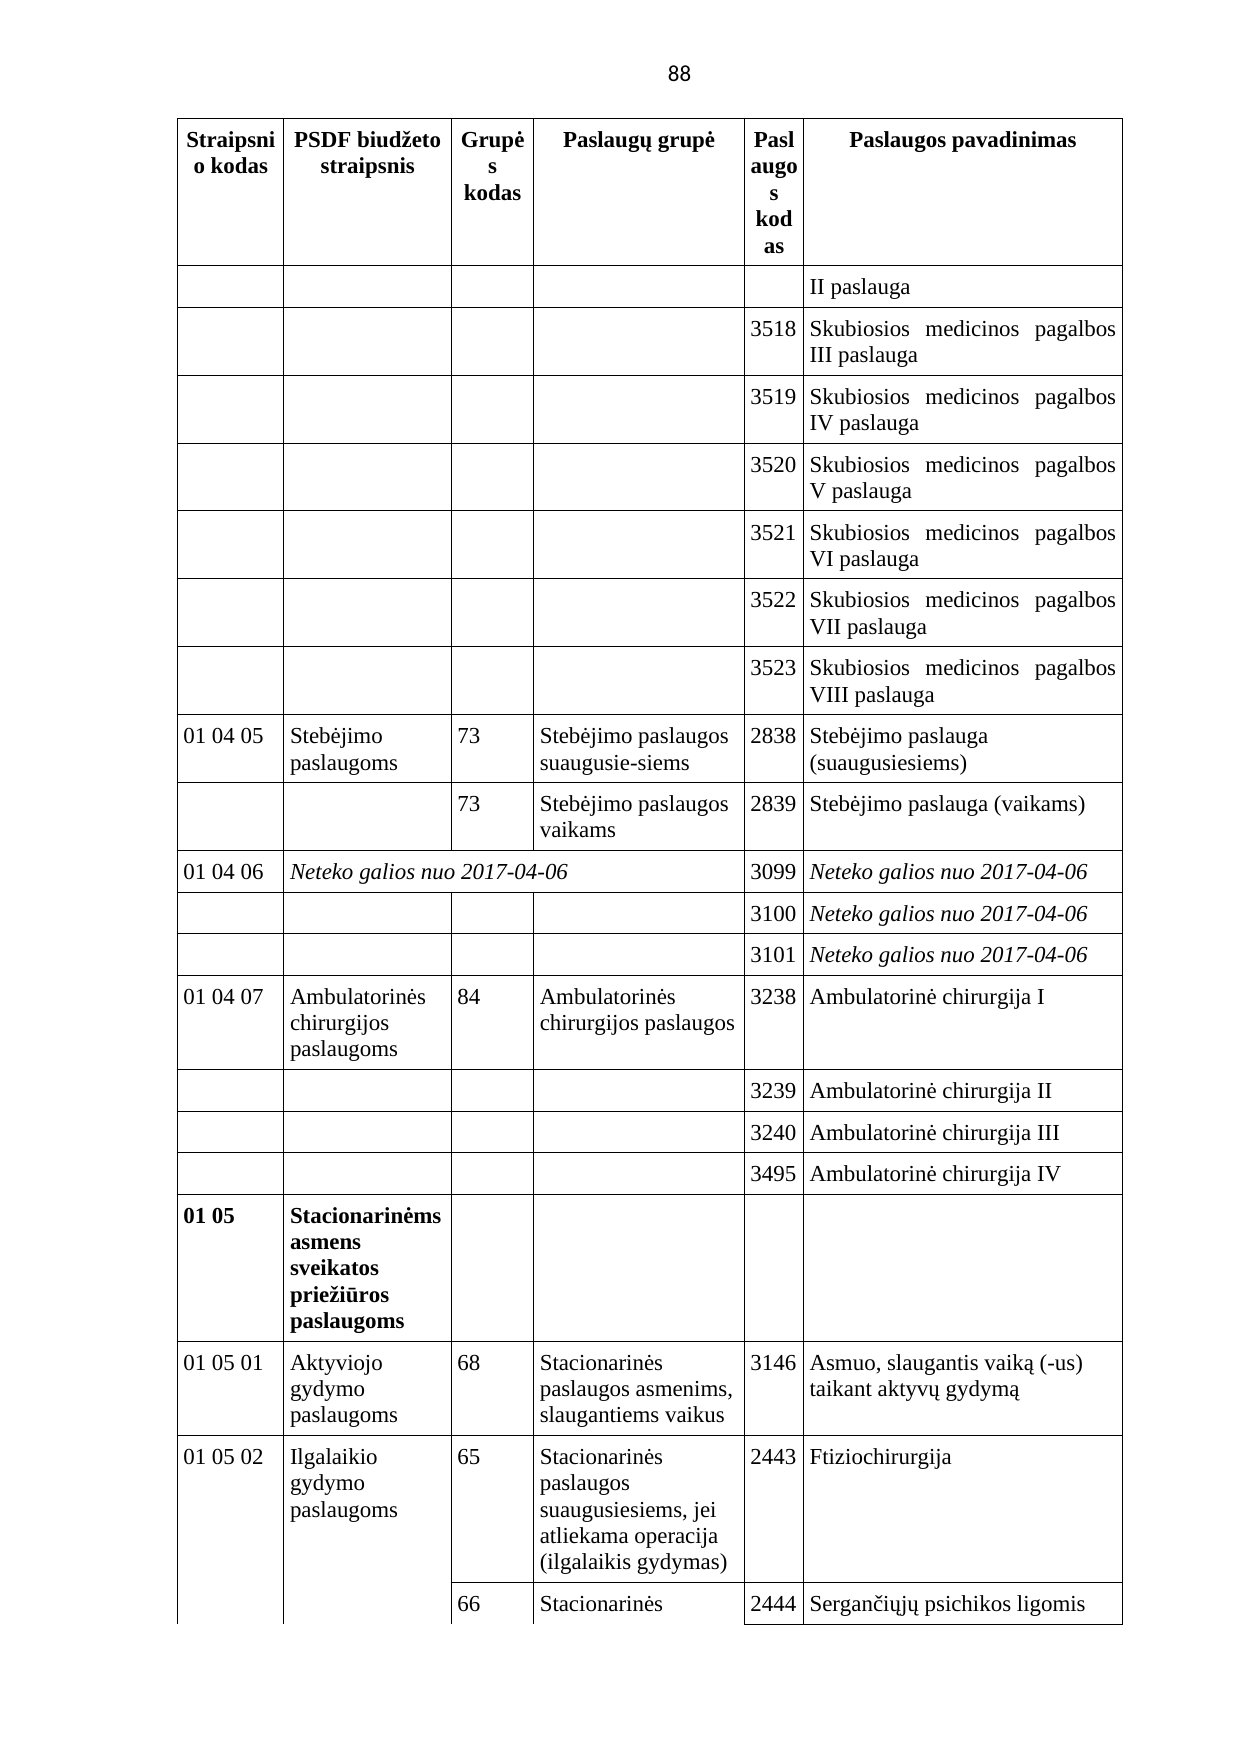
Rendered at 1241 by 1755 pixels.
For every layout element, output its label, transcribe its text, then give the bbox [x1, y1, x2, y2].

table_cell 68 [452, 1342, 533, 1435]
table_cell Neteko galios nuo 2017-04-06 [804, 851, 1122, 892]
table_cell 2838 [745, 715, 803, 782]
table_cell [178, 266, 283, 307]
table_cell 3099 [745, 851, 803, 892]
table_cell [452, 1112, 533, 1152]
table_cell 3146 [745, 1342, 803, 1435]
table_cell [452, 579, 533, 646]
table_cell [284, 783, 451, 850]
table_cell [452, 934, 533, 975]
table_header Paslaugų grupė [534, 119, 744, 265]
table_cell Stacionarinės paslaugos asmenims, slaugantiems vaikus [534, 1342, 744, 1435]
table_header Grupės kodas [452, 119, 533, 265]
table_cell Neteko galios nuo 2017-04-06 [804, 934, 1122, 975]
table_cell Ambulatorinė chirurgija II [804, 1070, 1122, 1111]
table_cell Sergančiųjų psichikos ligomis [804, 1583, 1122, 1623]
table_cell Asmuo, slaugantis vaiką (-us) taikant aktyvų gydymą [804, 1342, 1122, 1435]
table_cell 3100 [745, 893, 803, 933]
table_cell 3239 [745, 1070, 803, 1111]
table_cell 3521 [745, 511, 803, 578]
table_cell 3520 [745, 444, 803, 510]
table_cell [178, 893, 283, 933]
table_cell Ambulatorinės chirurgijos paslaugos [534, 976, 744, 1069]
table_cell [284, 579, 451, 646]
table_cell [178, 1070, 283, 1111]
table_cell [534, 893, 744, 933]
table_cell [178, 783, 283, 850]
table_cell [178, 1153, 283, 1194]
table_cell Neteko galios nuo 2017-04-06 [284, 851, 744, 892]
table_cell 3523 [745, 647, 803, 714]
table_cell [745, 266, 803, 307]
table_header Paslaugos kodas [745, 119, 803, 265]
table_cell Stebėjimo paslauga (vaikams) [804, 783, 1122, 850]
table_cell [284, 1153, 451, 1194]
table_cell Stebėjimo paslauga (suaugusiesiems) [804, 715, 1122, 782]
table_cell [452, 1070, 533, 1111]
table_cell [534, 1153, 744, 1194]
table_cell [178, 444, 283, 510]
table_cell [284, 266, 451, 307]
table_header Paslaugos pavadinimas [804, 119, 1122, 265]
table_cell [534, 1112, 744, 1152]
table_cell Ambulatorinė chirurgija I [804, 976, 1122, 1069]
table_cell 3495 [745, 1153, 803, 1194]
table_cell 73 [452, 715, 533, 782]
table_cell II paslauga [804, 266, 1122, 307]
table_cell Skubiosios medicinos pagalbos VI paslauga [804, 511, 1122, 578]
table_cell [534, 1070, 744, 1111]
table_cell [178, 1112, 283, 1152]
table_cell Stebėjimo paslaugos suaugusie-siems [534, 715, 744, 782]
table_cell [284, 444, 451, 510]
table_cell 01 04 06 [178, 851, 283, 892]
table_cell 3101 [745, 934, 803, 975]
table_cell 3519 [745, 376, 803, 442]
table_cell [745, 1195, 803, 1341]
table_cell [452, 376, 533, 442]
table_cell Stacionarinės [534, 1583, 744, 1623]
table_cell 01 05 [178, 1195, 283, 1341]
table_cell [284, 934, 451, 975]
table_cell 3518 [745, 308, 803, 374]
table_cell [534, 266, 744, 307]
table_cell 84 [452, 976, 533, 1069]
table_cell Stebėjimo paslaugos vaikams [534, 783, 744, 850]
table_cell [178, 376, 283, 442]
table_cell Stebėjimo paslaugoms [284, 715, 451, 782]
table_cell 01 04 05 [178, 715, 283, 782]
table_cell [284, 376, 451, 442]
table_cell [284, 308, 451, 374]
table_cell Ambulatorinė chirurgija IV [804, 1153, 1122, 1194]
table_cell [452, 444, 533, 510]
table_header PSDF biudžeto straipsnis [284, 119, 451, 265]
table_cell Aktyviojo gydymo paslaugoms [284, 1342, 451, 1435]
table_cell 3522 [745, 579, 803, 646]
table_cell [534, 1195, 744, 1341]
table_cell Ambulatorinės chirurgijos paslaugoms [284, 976, 451, 1069]
table_cell Stacionarinėms asmens sveikatos priežiūros paslaugoms [284, 1195, 451, 1341]
table_cell 01 05 01 [178, 1342, 283, 1435]
table_cell Skubiosios medicinos pagalbos IV paslauga [804, 376, 1122, 442]
table_cell [284, 511, 451, 578]
table_cell [284, 647, 451, 714]
table_cell [284, 1070, 451, 1111]
table_cell 01 04 07 [178, 976, 283, 1069]
table_cell [804, 1195, 1122, 1341]
table_cell [452, 647, 533, 714]
table_cell 65 [452, 1436, 533, 1582]
table_cell [178, 511, 283, 578]
table_cell [284, 1112, 451, 1152]
table_cell Skubiosios medicinos pagalbos VIII paslauga [804, 647, 1122, 714]
table_cell [452, 511, 533, 578]
table_cell 3240 [745, 1112, 803, 1152]
table_cell [452, 266, 533, 307]
table_cell [178, 647, 283, 714]
table_cell Ambulatorinė chirurgija III [804, 1112, 1122, 1152]
table_cell Skubiosios medicinos pagalbos VII paslauga [804, 579, 1122, 646]
table_cell [452, 1195, 533, 1341]
table_cell [178, 934, 283, 975]
table_cell [534, 934, 744, 975]
table_cell [534, 444, 744, 510]
table_cell [534, 376, 744, 442]
table_cell Skubiosios medicinos pagalbos V paslauga [804, 444, 1122, 510]
table_cell Neteko galios nuo 2017-04-06 [804, 893, 1122, 933]
table_cell 01 05 02 [178, 1436, 283, 1582]
table_cell [534, 579, 744, 646]
table_cell [534, 511, 744, 578]
table_cell 2443 [745, 1436, 803, 1582]
table_cell [452, 1153, 533, 1194]
table_cell Skubiosios medicinos pagalbos III paslauga [804, 308, 1122, 374]
table_cell [284, 1582, 451, 1623]
table_cell Ftiziochirurgija [804, 1436, 1122, 1582]
table_cell 73 [452, 783, 533, 850]
table_cell [284, 893, 451, 933]
table_cell [178, 308, 283, 374]
table_cell [534, 308, 744, 374]
table_cell [452, 893, 533, 933]
table_cell [178, 1582, 283, 1623]
table_cell Stacionarinės paslaugos suaugusiesiems, jei atliekama operacija (ilgalaikis gydymas) [534, 1436, 744, 1582]
table_cell 2839 [745, 783, 803, 850]
table_cell 2444 [745, 1583, 803, 1623]
table_cell 3238 [745, 976, 803, 1069]
table_cell [178, 579, 283, 646]
table_cell [452, 308, 533, 374]
table_cell 66 [452, 1583, 533, 1623]
table_header Straipsnio kodas [178, 119, 283, 265]
table_cell Ilgalaikio gydymo paslaugoms [284, 1436, 451, 1582]
table_cell [534, 647, 744, 714]
